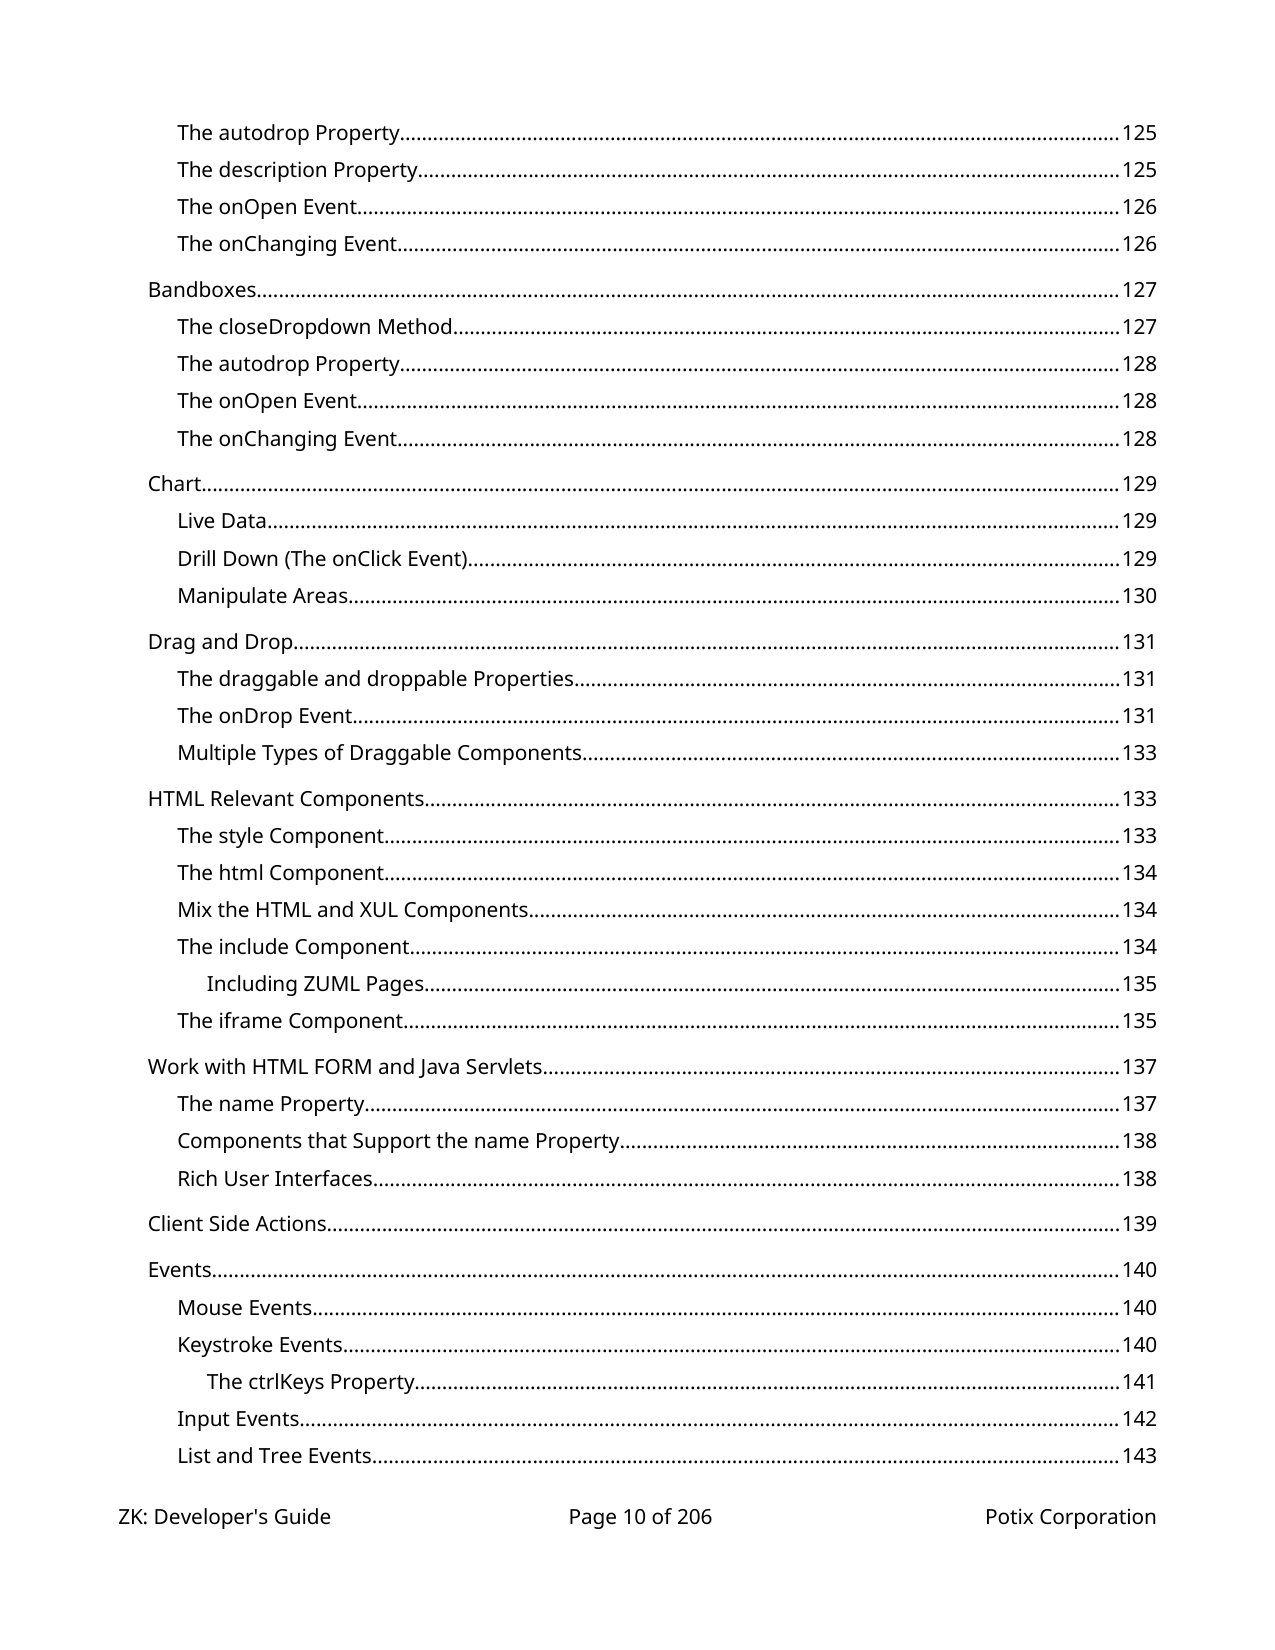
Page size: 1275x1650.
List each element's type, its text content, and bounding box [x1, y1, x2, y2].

text The description Property 125 [177, 155, 1157, 183]
text Rich User Interfaces 138 [177, 1164, 1157, 1192]
text Events 140 [148, 1256, 1157, 1284]
text Mouse Events 140 [177, 1293, 1157, 1321]
text The draggable and droppable Properties 131 [177, 664, 1157, 692]
text Keystroke Events 140 [177, 1330, 1157, 1358]
text The onChanging Event 126 [177, 229, 1157, 258]
text Drill Down (The onClick Event) 129 [177, 544, 1157, 572]
text Work with HTML FORM and Java Servlets 137 [148, 1052, 1157, 1081]
text Drag and Drop 131 [148, 627, 1157, 655]
text The iframe Component 135 [177, 1006, 1157, 1035]
text The autodrop Property 128 [177, 349, 1157, 378]
text The ctrlKeys Property 141 [207, 1367, 1157, 1395]
text HTML Relevant Components 133 [148, 784, 1157, 812]
text The name Property 137 [177, 1089, 1157, 1118]
text Live Data 129 [177, 507, 1157, 535]
text List and Tree Events 143 [177, 1441, 1157, 1469]
text Components that Support the name Property 138 [177, 1127, 1157, 1155]
text Chart 129 [148, 469, 1157, 498]
text Multiple Types of Draggable Components 133 [177, 738, 1157, 766]
text The onChanging Event 128 [177, 424, 1157, 452]
text The onDrop Event 131 [177, 701, 1157, 729]
text Manipulate Areas 130 [177, 581, 1157, 609]
text Client Side Actions 139 [148, 1209, 1157, 1238]
text The style Component 133 [177, 821, 1157, 849]
text The onOpen Event 126 [177, 192, 1157, 221]
text The onOpen Event 128 [177, 387, 1157, 415]
text Input Events 142 [177, 1404, 1157, 1432]
text The include Component 134 [177, 932, 1157, 961]
text The autodrop Property 125 [177, 118, 1157, 146]
text Including ZUML Pages 135 [207, 969, 1157, 998]
text The html Component 134 [177, 858, 1157, 886]
text The closeDropdown Method 127 [177, 312, 1157, 341]
text Mix the HTML and XUL Components 134 [177, 895, 1157, 923]
text Bandboxes 127 [148, 275, 1157, 303]
